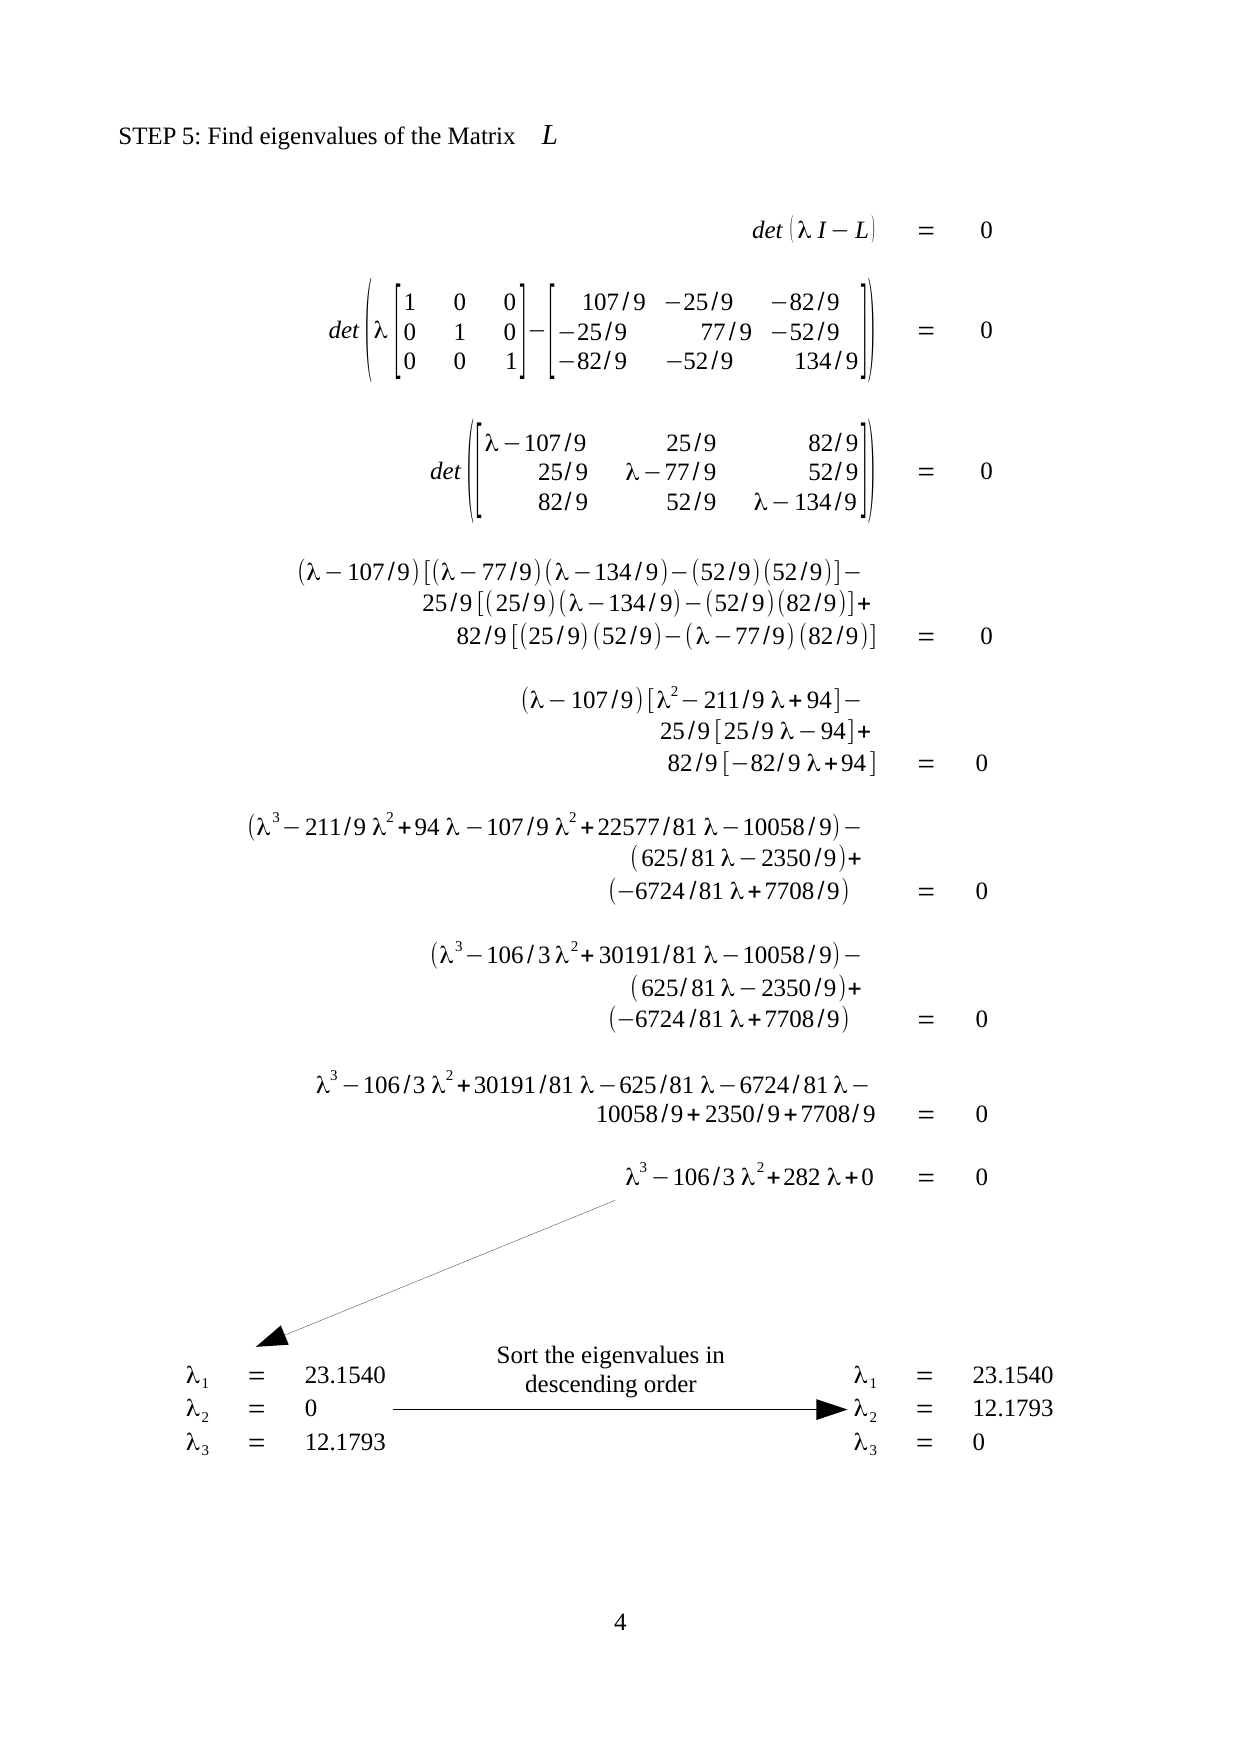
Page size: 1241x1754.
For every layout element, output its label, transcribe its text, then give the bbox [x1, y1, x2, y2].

subtitle STEP 5: Find eigenvalues of the Matrix [118, 118, 1122, 150]
